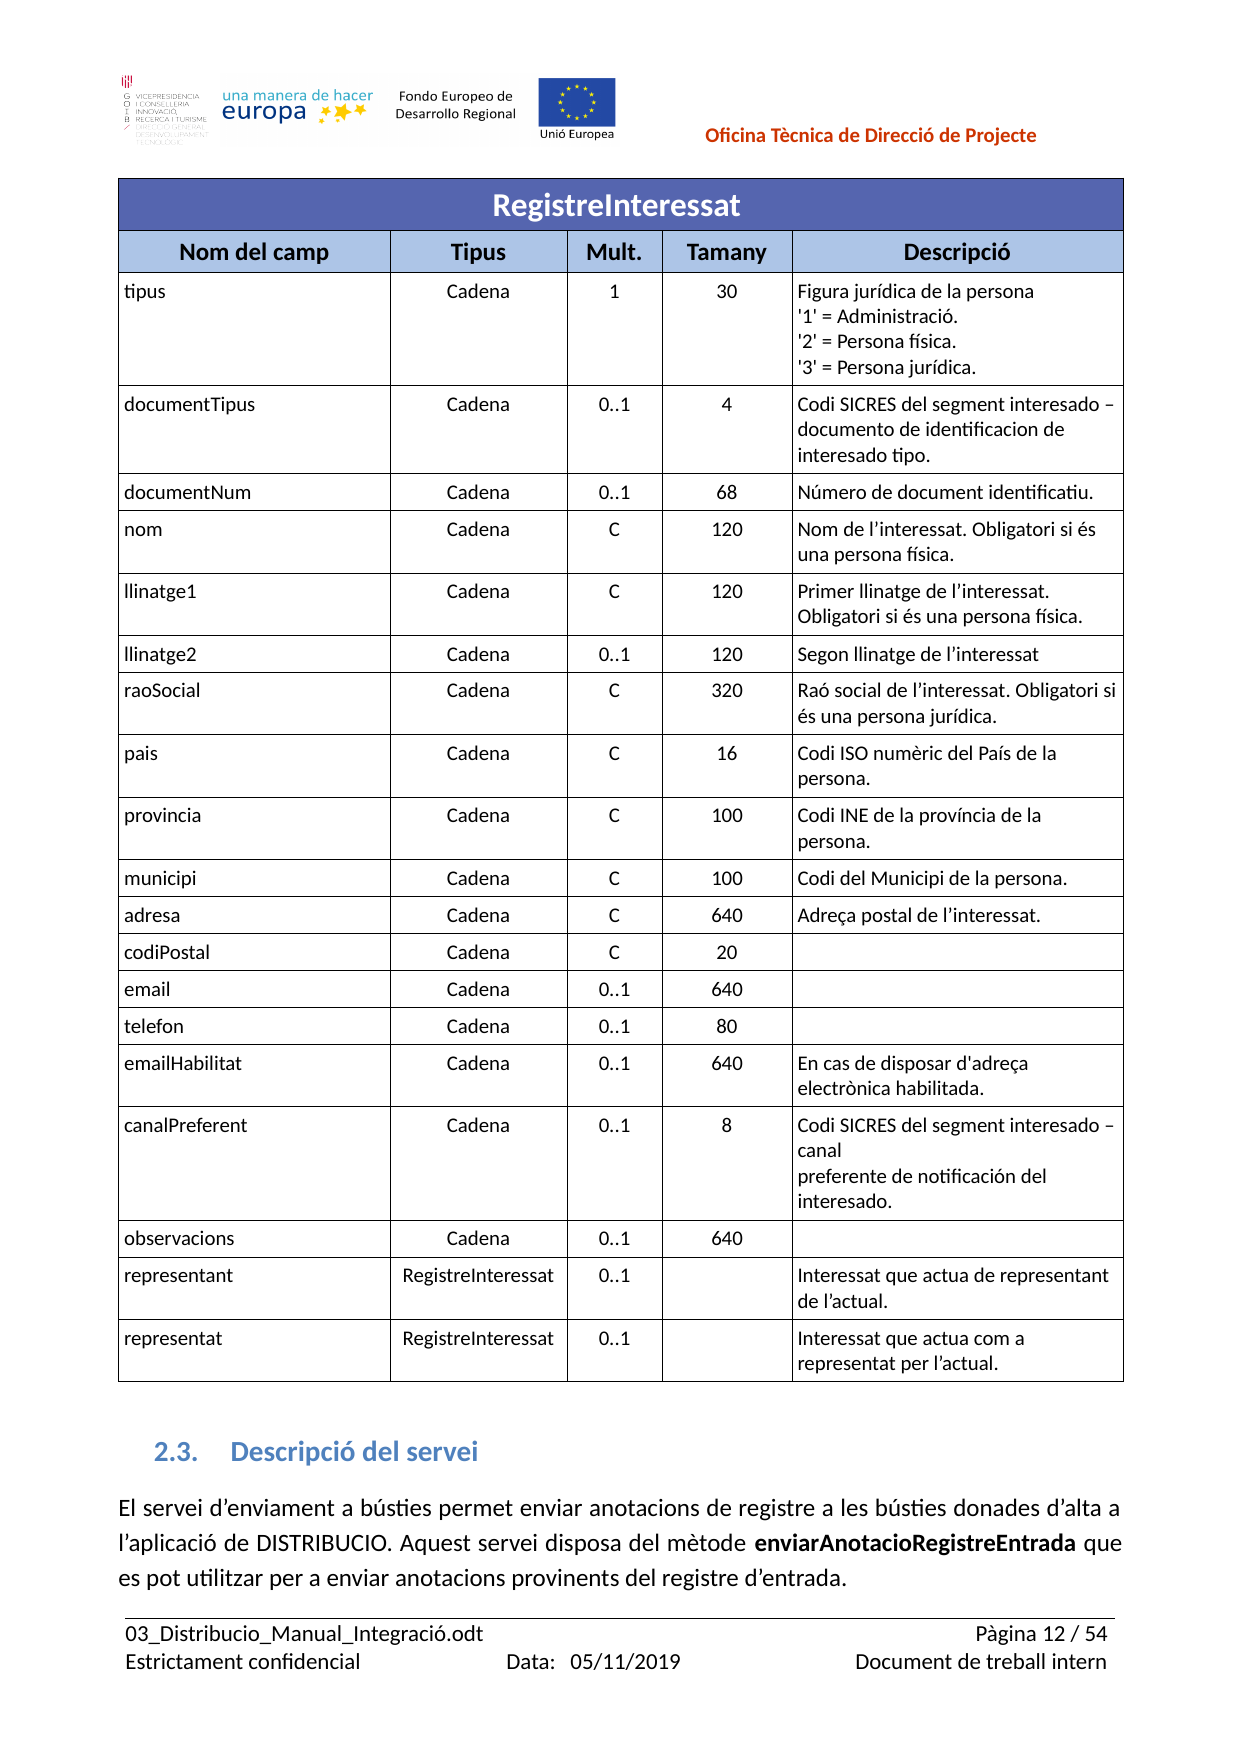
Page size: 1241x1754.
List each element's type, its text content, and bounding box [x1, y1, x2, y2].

table_cell 0..1 [568, 1045, 662, 1106]
table_cell 0..1 [568, 1107, 662, 1219]
table_cell raoSocial [119, 673, 390, 734]
table_cell Mult. [568, 231, 662, 272]
table_cell RegistreInteressat [391, 1320, 567, 1381]
table_cell Cadena [391, 673, 567, 734]
table_cell emailHabilitat [119, 1045, 390, 1106]
table_cell Codi INE de la província de la persona. [793, 798, 1123, 859]
table_cell 100 [663, 798, 792, 859]
table_cell 320 [663, 673, 792, 734]
table_cell 0..1 [568, 1221, 662, 1257]
table_cell municipi [119, 860, 390, 896]
table_cell email [119, 971, 390, 1007]
table_cell [793, 1008, 1123, 1044]
table_cell 0..1 [568, 636, 662, 672]
table_cell Cadena [391, 636, 567, 672]
table_cell Nom de l’interessat. Obligatori si és una persona física. [793, 511, 1123, 572]
table_cell [793, 1221, 1123, 1257]
table_cell C [568, 934, 662, 970]
table_cell Cadena [391, 897, 567, 933]
table_cell 120 [663, 636, 792, 672]
table_cell Tipus [391, 231, 567, 272]
table_cell adresa [119, 897, 390, 933]
table_cell Cadena [391, 860, 567, 896]
table_cell 80 [663, 1008, 792, 1044]
table_cell Figura jurídica de la persona '1' = Administració. '2' = Persona física. '3' = Persona jurídica. [793, 273, 1123, 385]
table_cell 4 [663, 386, 792, 473]
table_cell representant [119, 1258, 390, 1319]
table_cell Cadena [391, 1008, 567, 1044]
picture [118, 73, 213, 147]
table_cell En cas de disposar d'adreça electrònica habilitada. [793, 1045, 1123, 1106]
table_cell Tamany [663, 231, 792, 272]
table_cell C [568, 511, 662, 572]
table_cell 20 [663, 934, 792, 970]
table_cell Cadena [391, 735, 567, 797]
table_cell provincia [119, 798, 390, 859]
table_cell telefon [119, 1008, 390, 1044]
table_cell RegistreInteressat [391, 1258, 567, 1319]
table_cell Cadena [391, 273, 567, 385]
table_cell representat [119, 1320, 390, 1381]
table_cell C [568, 860, 662, 896]
table_cell [663, 1258, 792, 1319]
table_cell C [568, 735, 662, 797]
table_cell Cadena [391, 934, 567, 970]
table_cell Cadena [391, 1221, 567, 1257]
table_cell Cadena [391, 971, 567, 1007]
table_cell C [568, 673, 662, 734]
table_cell 640 [663, 971, 792, 1007]
table_cell 0..1 [568, 1258, 662, 1319]
table_cell Codi ISO numèric del País de la persona. [793, 735, 1123, 797]
table_cell 640 [663, 897, 792, 933]
table_cell 0..1 [568, 1320, 662, 1381]
table_cell 30 [663, 273, 792, 385]
subtitle Descripció del servei [153, 1433, 1122, 1468]
table_cell C [568, 574, 662, 635]
table_cell Cadena [391, 798, 567, 859]
table_cell documentTipus [119, 386, 390, 473]
table_cell tipus [119, 273, 390, 385]
table_cell [793, 971, 1123, 1007]
table_cell [793, 934, 1123, 970]
table_cell 0..1 [568, 386, 662, 473]
table_cell pais [119, 735, 390, 797]
table_cell llinatge1 [119, 574, 390, 635]
table_cell Cadena [391, 474, 567, 510]
table_cell Primer llinatge de l’interessat. Obligatori si és una persona física. [793, 574, 1123, 635]
table_cell Número de document identificatiu. [793, 474, 1123, 510]
table_cell C [568, 798, 662, 859]
text El servei d’enviament a bústies permet enviar anotacions de registre a les bústies donades d’alta a l’aplicació de DISTRIBUCIO. Aquest servei disposa del mètode enviarAnotacioRegistreEntrada que es pot utilitzar per a enviar anotacions provinents del registre d’entrada. [118, 1492, 1122, 1592]
table_cell Codi SICRES del segment interesado – canal preferente de notificación del interesado. [793, 1107, 1123, 1219]
table_cell Interessat que actua de representant de l’actual. [793, 1258, 1123, 1319]
table_cell Cadena [391, 574, 567, 635]
table_cell 0..1 [568, 474, 662, 510]
table_cell 8 [663, 1107, 792, 1219]
table_cell Descripció [793, 231, 1123, 272]
table_cell observacions [119, 1221, 390, 1257]
table_header RegistreInteressat [119, 179, 1123, 230]
table_cell Nom del camp [119, 231, 390, 272]
table_cell 100 [663, 860, 792, 896]
table_cell 68 [663, 474, 792, 510]
picture [219, 73, 621, 147]
table_cell 1 [568, 273, 662, 385]
table_cell documentNum [119, 474, 390, 510]
table_cell 640 [663, 1221, 792, 1257]
table_cell codiPostal [119, 934, 390, 970]
table_cell 0..1 [568, 1008, 662, 1044]
table_cell llinatge2 [119, 636, 390, 672]
table_cell Codi del Municipi de la persona. [793, 860, 1123, 896]
table_cell 16 [663, 735, 792, 797]
table_cell Codi SICRES del segment interesado – documento de identificacion de interesado tipo. [793, 386, 1123, 473]
table_cell Cadena [391, 511, 567, 572]
table_cell canalPreferent [119, 1107, 390, 1219]
table_cell 120 [663, 574, 792, 635]
table_cell 0..1 [568, 971, 662, 1007]
table_cell Cadena [391, 1045, 567, 1106]
table_cell 120 [663, 511, 792, 572]
table_cell Adreça postal de l’interessat. [793, 897, 1123, 933]
table_cell Cadena [391, 1107, 567, 1219]
table_cell [663, 1320, 792, 1381]
table_cell C [568, 897, 662, 933]
table_cell Cadena [391, 386, 567, 473]
table_cell Interessat que actua com a representat per l’actual. [793, 1320, 1123, 1381]
table_cell 640 [663, 1045, 792, 1106]
table_cell Raó social de l’interessat. Obligatori si és una persona jurídica. [793, 673, 1123, 734]
table_cell nom [119, 511, 390, 572]
table_cell Segon llinatge de l’interessat [793, 636, 1123, 672]
